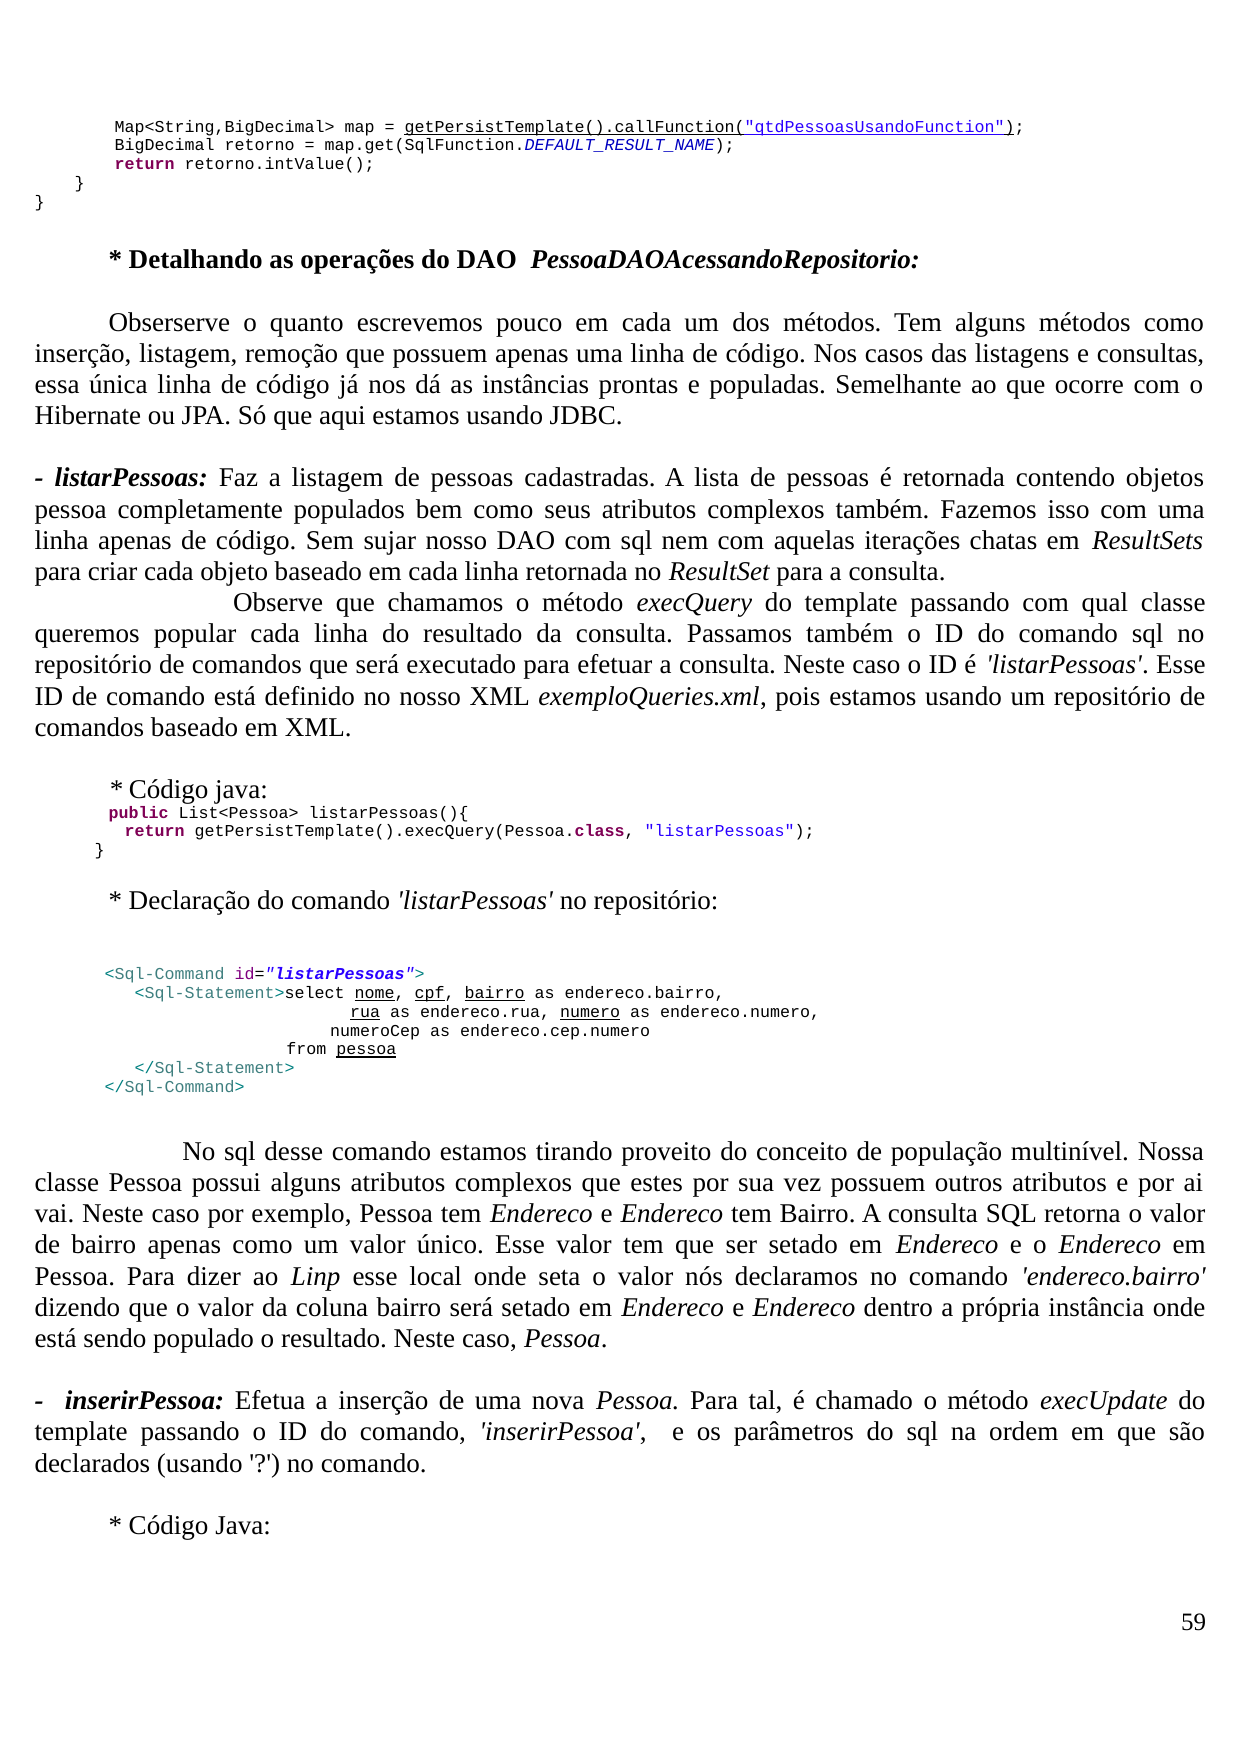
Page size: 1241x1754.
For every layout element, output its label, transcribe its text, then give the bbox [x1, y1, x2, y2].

text </Sql-Statement> [34, 1060, 1206, 1079]
text - inserirPessoa: Efetua a inserção de uma nova Pessoa. Para tal, é chamado o método execUpdate do template passando o ID do comando, 'inserirPessoa', e os parâmetros do sql na ordem em que são declarados (usando '?') no comando. [34, 1384, 1206, 1478]
text * Código java: [34, 773, 1206, 804]
text <Sql-Command id="listarPessoas"> [34, 966, 1206, 984]
text return retorno.intValue(); [34, 156, 1206, 175]
text <Sql-Statement>select nome, cpf, bairro as endereco.bairro, [34, 984, 1206, 1003]
text } [34, 842, 1206, 861]
text numeroCep as endereco.cep.numero [34, 1022, 1206, 1041]
text } [34, 175, 1206, 193]
text public List<Pessoa> listarPessoas(){ [34, 804, 1206, 823]
text BigDecimal retorno = map.get(SqlFunction.DEFAULT_RESULT_NAME); [34, 137, 1206, 156]
text </Sql-Command> [34, 1079, 1206, 1097]
text * Detalhando as operações do DAO PessoaDAOAcessandoRepositorio: [34, 243, 1206, 275]
text from pessoa [34, 1041, 1206, 1060]
text rua as endereco.rua, numero as endereco.numero, [34, 1003, 1206, 1022]
text No sql desse comando estamos tirando proveito do conceito de população multinível. Nossa classe Pessoa possui alguns atributos complexos que estes por sua vez possuem outros atributos e por ai vai. Neste caso por exemplo, Pessoa tem Endereco e Endereco tem Bairro. A consulta SQL retorna o valor de bairro apenas como um valor único. Esse valor tem que ser setado em Endereco e o Endereco em Pessoa. Para dizer ao Linp esse local onde seta o valor nós declaramos no comando 'endereco.bairro' dizendo que o valor da coluna bairro será setado em Endereco e Endereco dentro a própria instância onde está sendo populado o resultado. Neste caso, Pessoa. [34, 1135, 1206, 1353]
text Map<String,BigDecimal> map = getPersistTemplate().callFunction("qtdPessoasUsandoFunction"); [34, 118, 1206, 137]
text * Declaração do comando 'listarPessoas' no repositório: [34, 884, 1206, 916]
text } [34, 193, 1206, 212]
text return getPersistTemplate().execQuery(Pessoa.class, "listarPessoas"); [34, 823, 1206, 842]
text - listarPessoas: Faz a listagem de pessoas cadastradas. A lista de pessoas é retornada contendo objetos pessoa completamente populados bem como seus atributos complexos também. Fazemos isso com uma linha apenas de código. Sem sujar nosso DAO com sql nem com aquelas iterações chatas em ResultSets para criar cada objeto baseado em cada linha retornada no ResultSet para a consulta. [34, 462, 1206, 586]
text Observe que chamamos o método execQuery do template passando com qual classe queremos popular cada linha do resultado da consulta. Passamos também o ID do comando sql no repositório de comandos que será executado para efetuar a consulta. Neste caso o ID é 'listarPessoas'. Esse ID de comando está definido no nosso XML exemploQueries.xml, pois estamos usando um repositório de comandos baseado em XML. [34, 586, 1206, 742]
text * Código Java: [34, 1509, 1206, 1540]
text Obserserve o quanto escrevemos pouco em cada um dos métodos. Tem alguns métodos como inserção, listagem, remoção que possuem apenas uma linha de código. Nos casos das listagens e consultas, essa única linha de código já nos dá as instâncias prontas e populadas. Semelhante ao que ocorre com o Hibernate ou JPA. Só que aqui estamos usando JDBC. [34, 306, 1206, 430]
